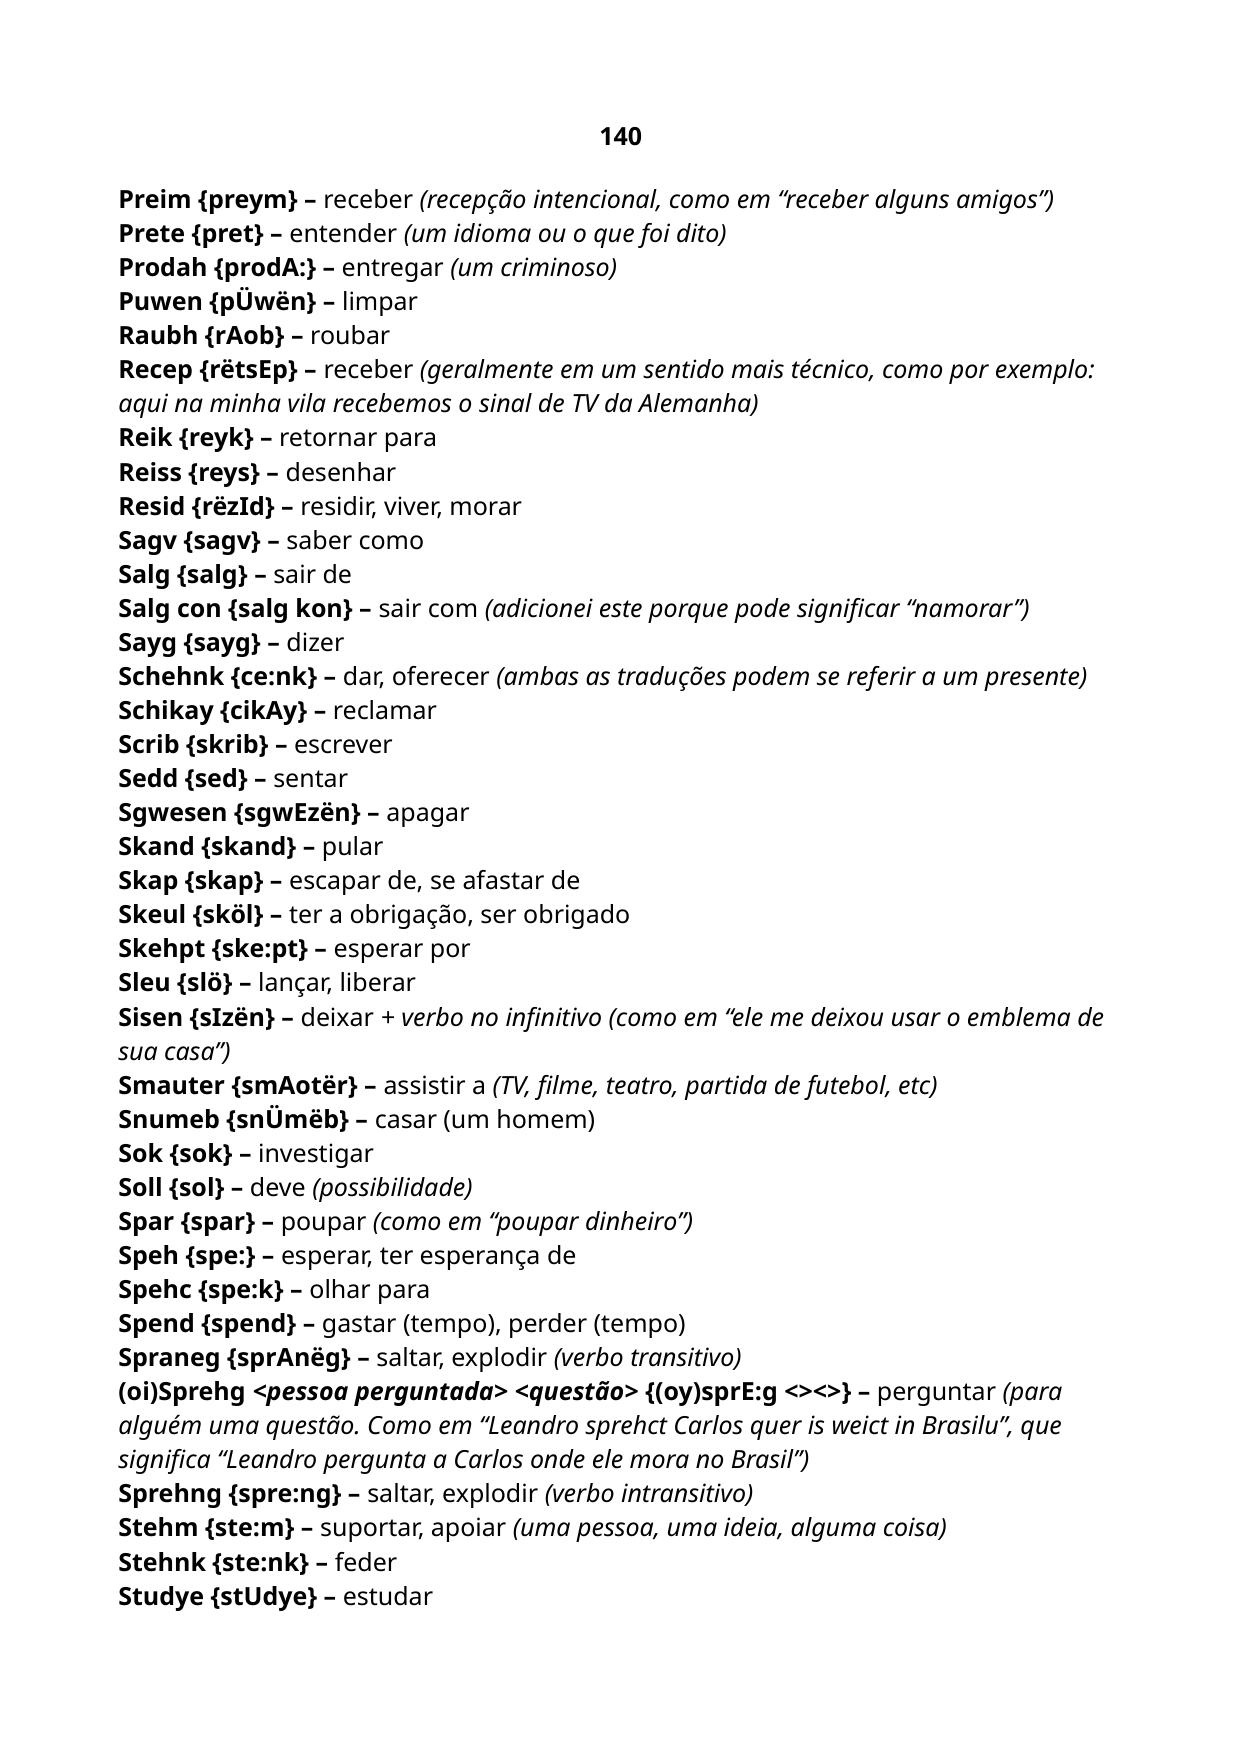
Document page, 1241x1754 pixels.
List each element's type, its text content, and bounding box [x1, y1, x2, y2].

text Skand {skand} – pular [118, 829, 1123, 863]
text Spar {spar} – poupar (como em “poupar dinheiro”) [118, 1203, 1123, 1238]
text Spraneg {sprAnëg} – saltar, explodir (verbo transitivo) [118, 1340, 1123, 1374]
text Skeul {sköl} – ter a obrigação, ser obrigado [118, 897, 1123, 931]
text Reik {reyk} – retornar para [118, 420, 1123, 454]
text Salg con {salg kon} – sair com (adicionei este porque pode significar “namorar”) [118, 590, 1123, 624]
text Snumeb {snÜmëb} – casar (um homem) [118, 1101, 1123, 1135]
text Sisen {sIzën} – deixar + verbo no infinitivo (como em “ele me deixou usar o emblema de sua casa”) [118, 999, 1123, 1067]
text Preim {preym} – receber (recepção intencional, como em “receber alguns amigos”) [118, 182, 1123, 216]
text Resid {rëzId} – residir, viver, morar [118, 488, 1123, 522]
text Sagv {sagv} – saber como [118, 522, 1123, 556]
text Scrib {skrib} – escrever [118, 727, 1123, 761]
text Raubh {rAob} – roubar [118, 318, 1123, 352]
text Spehc {spe:k} – olhar para [118, 1272, 1123, 1306]
text Prete {pret} – entender (um idioma ou o que foi dito) [118, 216, 1123, 250]
text Sayg {sayg} – dizer [118, 624, 1123, 658]
text Sok {sok} – investigar [118, 1135, 1123, 1169]
text Spend {spend} – gastar (tempo), perder (tempo) [118, 1306, 1123, 1340]
text Sprehng {spre:ng} – saltar, explodir (verbo intransitivo) [118, 1476, 1123, 1510]
text Stehnk {ste:nk} – feder [118, 1544, 1123, 1578]
text (oi)Sprehg <pessoa perguntada> <questão> {(oy)sprE:g <><>} – perguntar (para alguém uma questão. Como em “Leandro sprehct Carlos quer is weict in Brasilu”, que significa “Leandro pergunta a Carlos onde ele mora no Brasil”) [118, 1374, 1123, 1476]
text Schehnk {ce:nk} – dar, oferecer (ambas as traduções podem se referir a um presente) [118, 658, 1123, 693]
text Prodah {prodA:} – entregar (um criminoso) [118, 250, 1123, 284]
text Skap {skap} – escapar de, se afastar de [118, 863, 1123, 897]
text Skehpt {ske:pt} – esperar por [118, 931, 1123, 965]
text Sleu {slö} – lançar, liberar [118, 965, 1123, 999]
text Reiss {reys} – desenhar [118, 454, 1123, 488]
text Stehm {ste:m} – suportar, apoiar (uma pessoa, uma ideia, alguma coisa) [118, 1510, 1123, 1544]
text Smauter {smAotër} – assistir a (TV, filme, teatro, partida de futebol, etc) [118, 1067, 1123, 1101]
text Studye {stUdye} – estudar [118, 1578, 1123, 1612]
text Sedd {sed} – sentar [118, 761, 1123, 795]
text Puwen {pÜwën} – limpar [118, 284, 1123, 318]
text Schikay {cikAy} – reclamar [118, 693, 1123, 727]
text Soll {sol} – deve (possibilidade) [118, 1169, 1123, 1203]
text Speh {spe:} – esperar, ter esperança de [118, 1238, 1123, 1272]
text Salg {salg} – sair de [118, 556, 1123, 590]
text Sgwesen {sgwEzën} – apagar [118, 795, 1123, 829]
text Recep {rëtsEp} – receber (geralmente em um sentido mais técnico, como por exemplo: aqui na minha vila recebemos o sinal de TV da Alemanha) [118, 352, 1123, 420]
